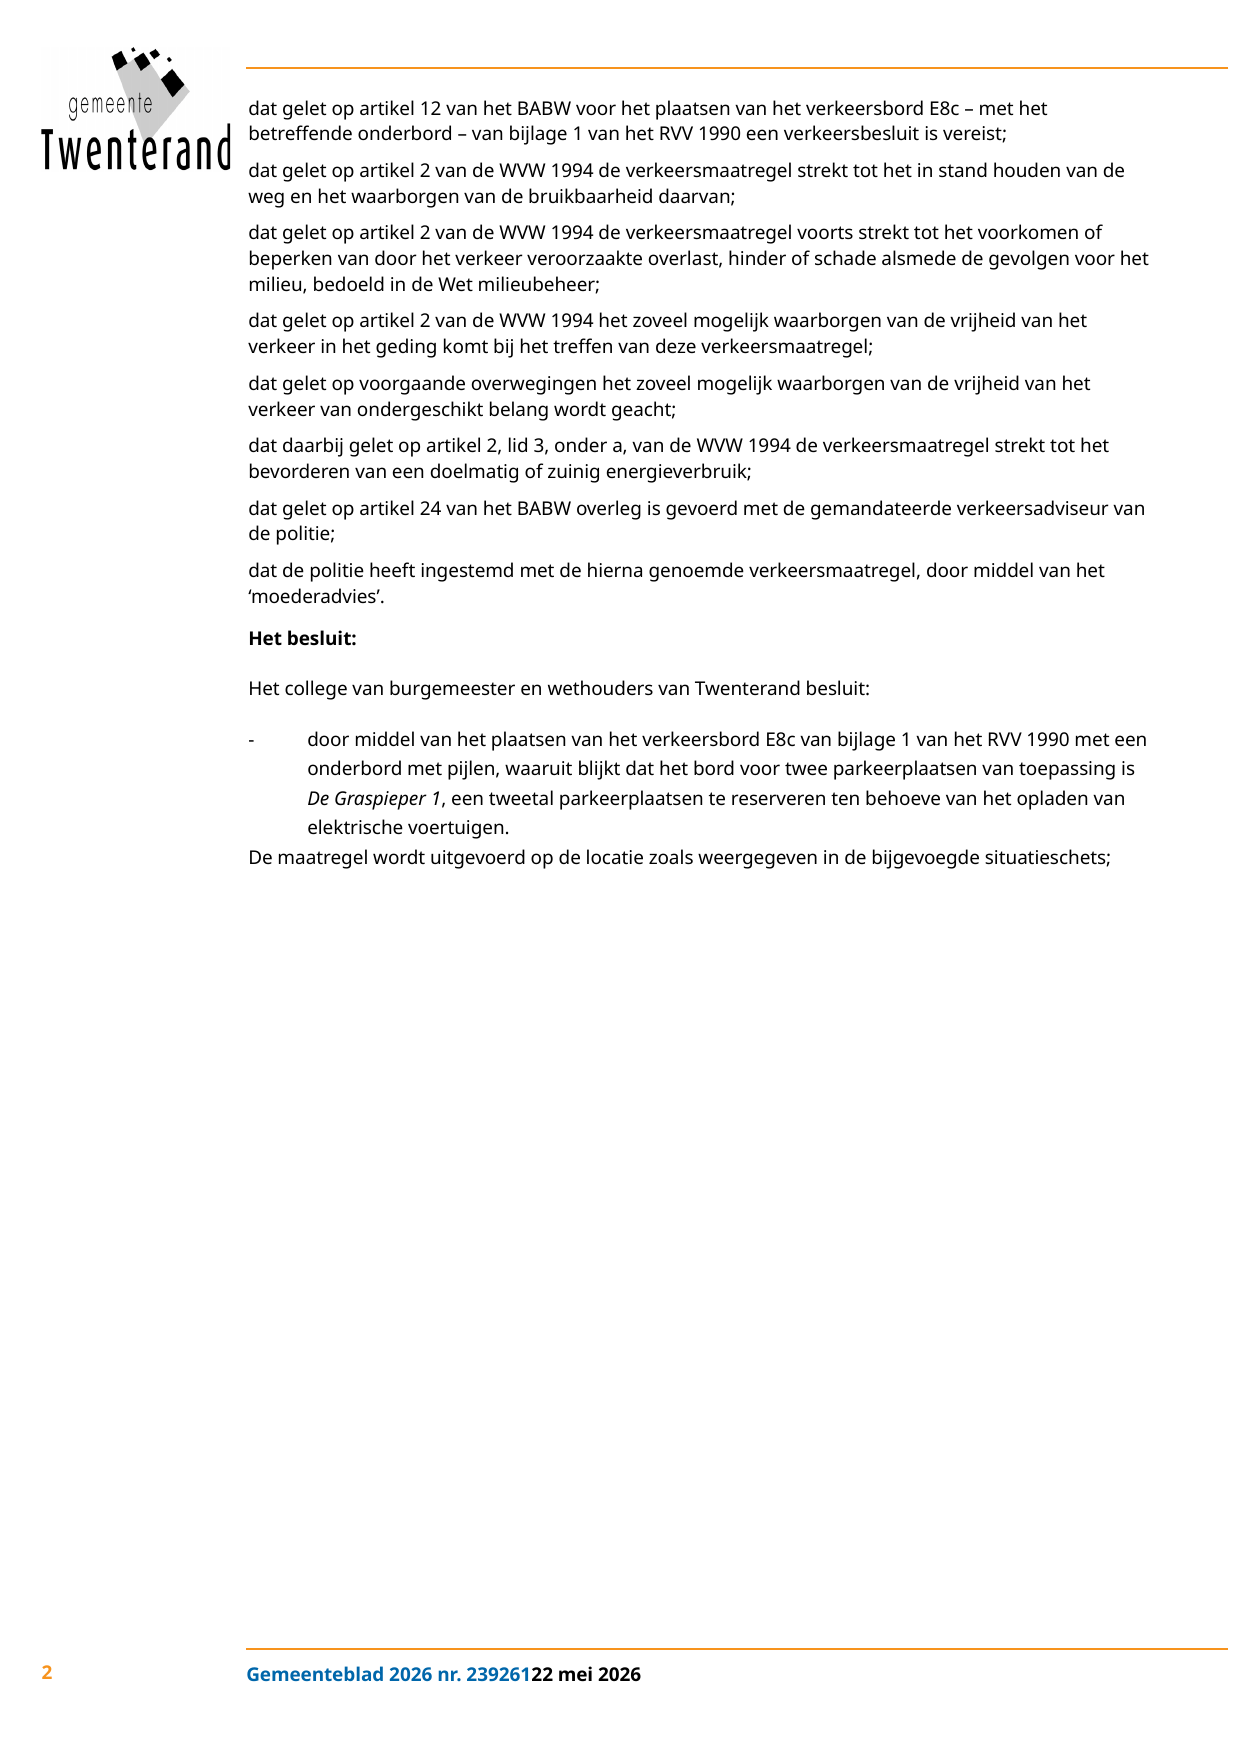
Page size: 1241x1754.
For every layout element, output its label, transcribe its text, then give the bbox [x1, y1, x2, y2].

text dat gelet op artikel 2 van de WVW 1994 de verkeersmaatregel voorts strekt tot het voorkomen of beperken van door het verkeer veroorzaakte overlast, hinder of schade alsmede de gevolgen voor het milieu, bedoeld in de Wet milieubeheer; [248, 219, 1152, 297]
text dat gelet op voorgaande overwegingen het zoveel mogelijk waarborgen van de vrijheid van het verkeer van ondergeschikt belang wordt geacht; [248, 370, 1152, 422]
text dat de politie heeft ingestemd met de hierna genoemde verkeersmaatregel, door middel van het ‘moederadvies’. [248, 557, 1152, 609]
text Het college van burgemeester en wethouders van Twenterand besluit: [248, 675, 1152, 701]
list door middel van het plaatsen van het verkeersbord E8c van bijlage 1 van het RVV 1990 met een onderbord met pijlen, waaruit blijkt dat het bord voor twee parkeerplaatsen van toepassing is De Graspieper 1, een tweetal parkeerplaatsen te reserveren ten behoeve van het opladen van elektrische voertuigen. [248, 726, 1152, 840]
text dat daarbij gelet op artikel 2, lid 3, onder a, van de WVW 1994 de verkeersmaatregel strekt tot het bevorderen van een doelmatig of zuinig energieverbruik; [248, 432, 1152, 484]
text dat gelet op artikel 24 van het BABW overleg is gevoerd met de gemandateerde verkeersadviseur van de politie; [248, 495, 1152, 546]
text dat gelet op artikel 2 van de WVW 1994 de verkeersmaatregel strekt tot het in stand houden van de weg en het waarborgen van de bruikbaarheid daarvan; [248, 157, 1152, 209]
text dat gelet op artikel 2 van de WVW 1994 het zoveel mogelijk waarborgen van de vrijheid van het verkeer in het geding komt bij het treffen van deze verkeersmaatregel; [248, 308, 1152, 359]
text Het besluit: [248, 625, 1152, 651]
text De maatregel wordt uitgevoerd op de locatie zoals weergegeven in de bijgevoegde situatieschets; [248, 844, 1152, 870]
text dat gelet op artikel 12 van het BABW voor het plaatsen van het verkeersbord E8c – met het betreffende onderbord – van bijlage 1 van het RVV 1990 een verkeersbesluit is vereist; [248, 95, 1152, 146]
picture [41, 47, 231, 172]
